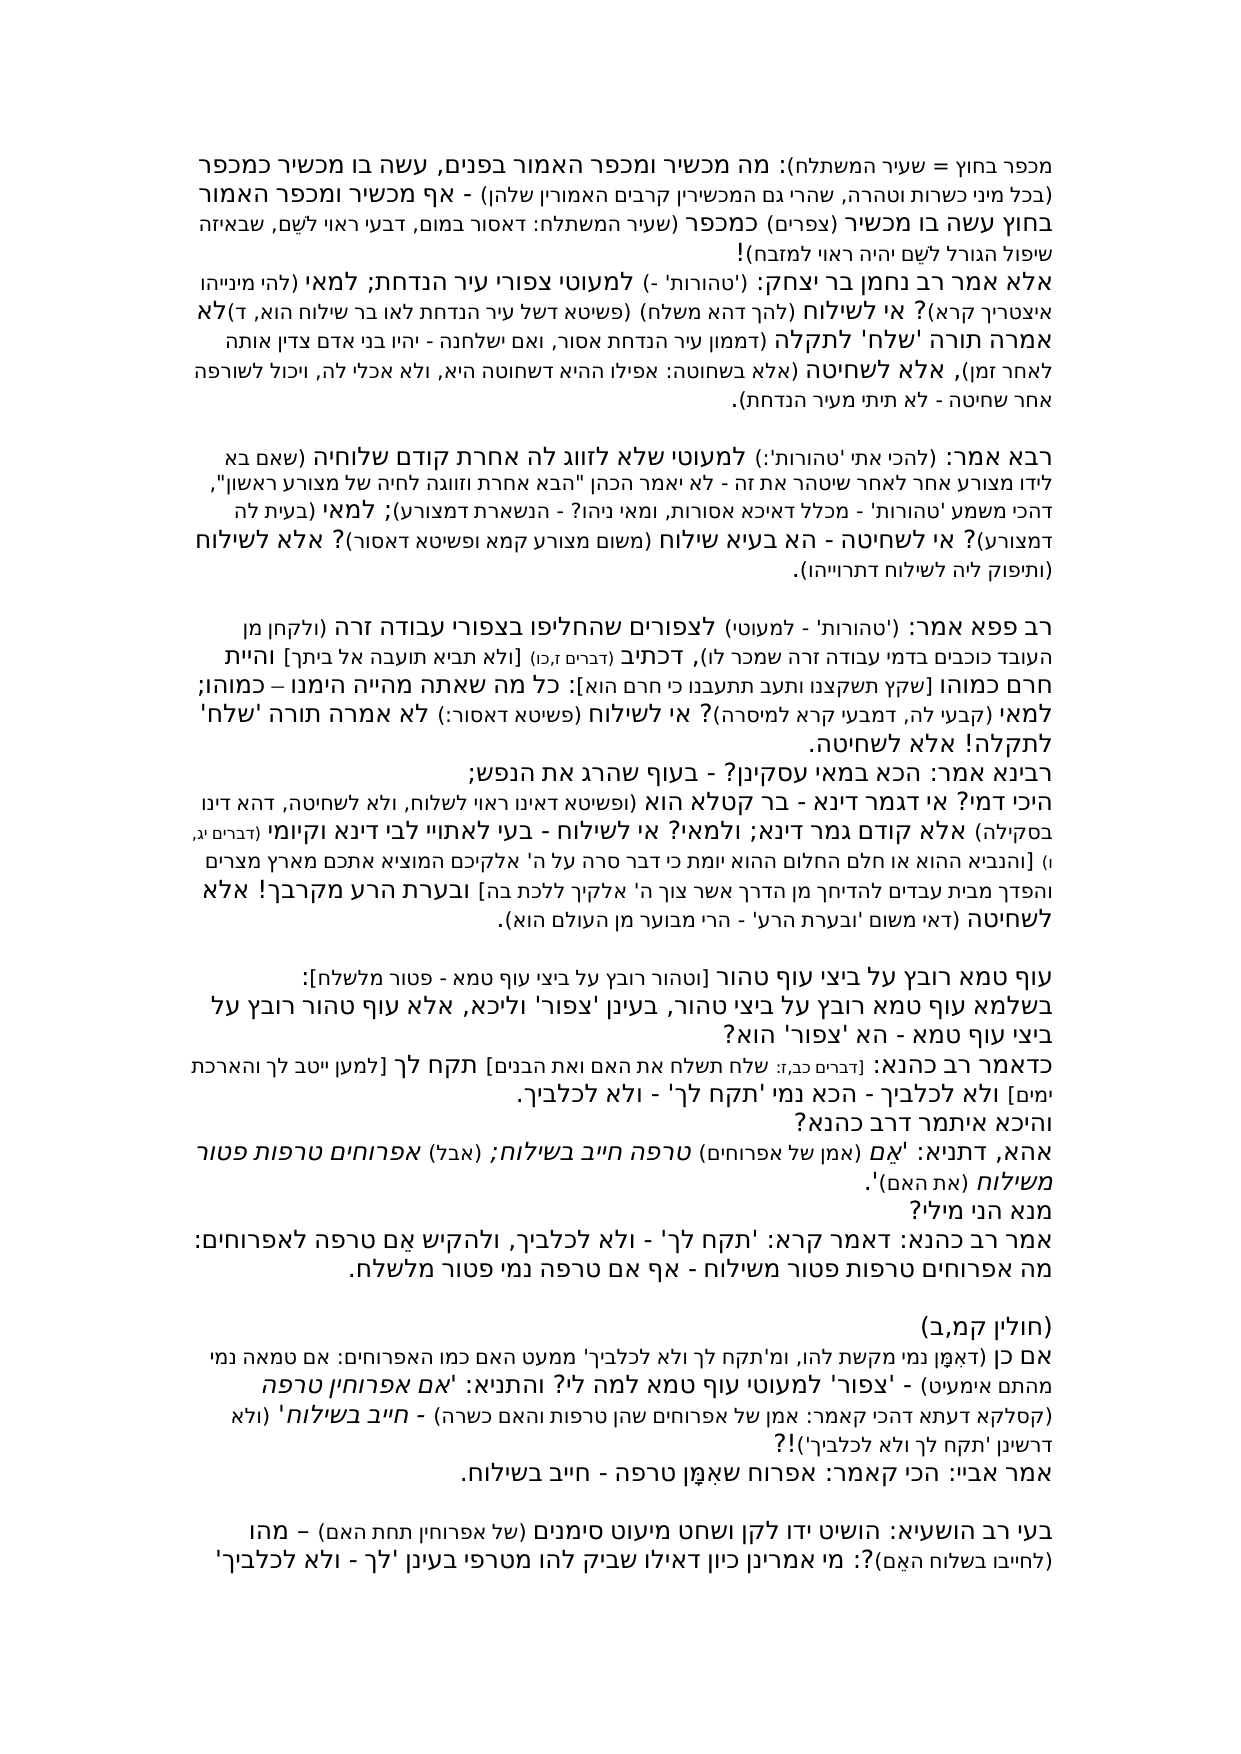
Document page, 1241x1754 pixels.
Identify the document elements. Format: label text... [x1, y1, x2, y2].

text רבא אמר: (להכי אתי 'טהורות':) למעוטי שלא לזווג לה אחרת קודם שלוחיה (שאם בא לידו מצורע אחר לאחר שיטהר את זה - לא יאמר הכהן "הבא אחרת וזווגה לחיה של מצורע ראשון", דהכי משמע 'טהורות' - מכלל דאיכא אסורות, ומאי ניהו? - הנשארת דמצורע); למאי (בעית לה דמצורע)? אי לשחיטה - הא בעיא שילוח (משום מצורע קמא ופשיטא דאסור)? אלא לשילוח (ותיפוק ליה לשילוח דתרוייהו). [187, 442, 1053, 583]
text כדאמר רב כהנא: [דברים כב,ז: שלח תשלח את האם ואת הבנים] תקח לך [למען ייטב לך והארכת ימים] ולא לכלביך - הכא נמי 'תקח לך' - ולא לכלביך. [187, 1050, 1053, 1108]
text בשלמא עוף טמא רובץ על ביצי טהור, בעינן 'צפור' וליכא, אלא עוף טהור רובץ על ביצי עוף טמא - הא 'צפור' הוא? [187, 991, 1053, 1050]
text אמר אביי: הכי קאמר: אפרוח שאִמָּן טרפה - חייב בשילוח. [187, 1458, 1053, 1487]
text אמר רב כהנא: דאמר קרא: 'תקח לך' - ולא לכלביך, ולהקיש אֵם טרפה לאפרוחים: מה אפרוחים טרפות פטור משילוח - אף אם טרפה נמי פטור מלשלח. [187, 1225, 1053, 1283]
text בעי רב הושעיא: הושיט ידו לקן ושחט מיעוט סימנים (של אפרוחין תחת האם) – מהו (לחייבו בשלוח האֵם)?: מי אמרינן כיון דאילו שביק להו מטרפי בעינן 'לך - ולא לכלביך' [187, 1516, 1053, 1574]
text עוף טמא רובץ על ביצי עוף טהור [וטהור רובץ על ביצי עוף טמא - פטור מלשלח]: [187, 962, 1053, 991]
text רבינא אמר: הכא במאי עסקינן? - בעוף שהרג את הנפש; [187, 758, 1053, 787]
text אם כן (דאִמָּן נמי מקשת להו, ומ'תקח לך ולא לכלביך' ממעט האם כמו האפרוחים: אם טמאה נמי מהתם אימעיט) - 'צפור' למעוטי עוף טמא למה לי? והתניא: 'אם אפרוחין טרפה (קסלקא דעתא דהכי קאמר: אמן של אפרוחים שהן טרפות והאם כשרה) - חייב בשילוח' (ולא דרשינן 'תקח לך ולא לכלביך')!? [187, 1341, 1053, 1458]
text אלא אמר רב נחמן בר יצחק: ('טהורות' -) למעוטי צפורי עיר הנדחת; למאי (להי מינייהו איצטריך קרא)? אי לשילוח (להך דהא משלח) (פשיטא דשל עיר הנדחת לאו בר שילוח הוא, ד)לא אמרה תורה 'שלח' לתקלה (דממון עיר הנדחת אסור, ואם ישלחנה - יהיו בני אדם צדין אותה לאחר זמן), אלא לשחיטה (אלא בשחוטה: אפילו ההיא דשחוטה היא, ולא אכלי לה, ויכול לשורפה אחר שחיטה - לא תיתי מעיר הנדחת). [187, 267, 1053, 413]
text מנא הני מילי? [187, 1196, 1053, 1225]
text מכפר בחוץ = שעיר המשתלח): מה מכשיר ומכפר האמור בפנים, עשה בו מכשיר כמכפר (בכל מיני כשרות וטהרה, שהרי גם המכשירין קרבים האמורין שלהן) - אף מכשיר ומכפר האמור בחוץ עשה בו מכשיר (צפרים) כמכפר (שעיר המשתלח: דאסור במום, דבעי ראוי לשֵׁם, שבאיזה שיפול הגורל לשֵׁם יהיה ראוי למזבח)! [187, 150, 1053, 267]
text אהא, דתניא: 'אֵם (אמן של אפרוחים) טרפה חייב בשילוח; (אבל) אפרוחים טרפות פטור משילוח (את האם)'. [187, 1137, 1053, 1196]
text והיכא איתמר דרב כהנא? [187, 1108, 1053, 1137]
text (חולין קמ,ב) [187, 1312, 1053, 1341]
text רב פפא אמר: ('טהורות' - למעוטי) לצפורים שהחליפו בצפורי עבודה זרה (ולקחן מן העובד כוכבים בדמי עבודה זרה שמכר לו), דכתיב (דברים ז,כו) [ולא תביא תועבה אל ביתך] והיית חרם כמוהו [שקץ תשקצנו ותעב תתעבנו כי חרם הוא]: כל מה שאתה מהייה הימנו – כמוהו; למאי (קבעי לה, דמבעי קרא למיסרה)? אי לשילוח (פשיטא דאסור:) לא אמרה תורה 'שלח' לתקלה! אלא לשחיטה. [187, 612, 1053, 758]
text היכי דמי? אי דגמר דינא - בר קטלא הוא (ופשיטא דאינו ראוי לשלוח, ולא לשחיטה, דהא דינו בסקילה) אלא קודם גמר דינא; ולמאי? אי לשילוח - בעי לאתויי לבי דינא וקיומי (דברים יג,ו) [והנביא ההוא או חלם החלום ההוא יומת כי דבר סרה על ה' אלקיכם המוציא אתכם מארץ מצרים והפדך מבית עבדים להדיחך מן הדרך אשר צוך ה' אלקיך ללכת בה] ובערת הרע מקרבך! אלא לשחיטה (דאי משום 'ובערת הרע' - הרי מבוער מן העולם הוא). [187, 787, 1053, 933]
